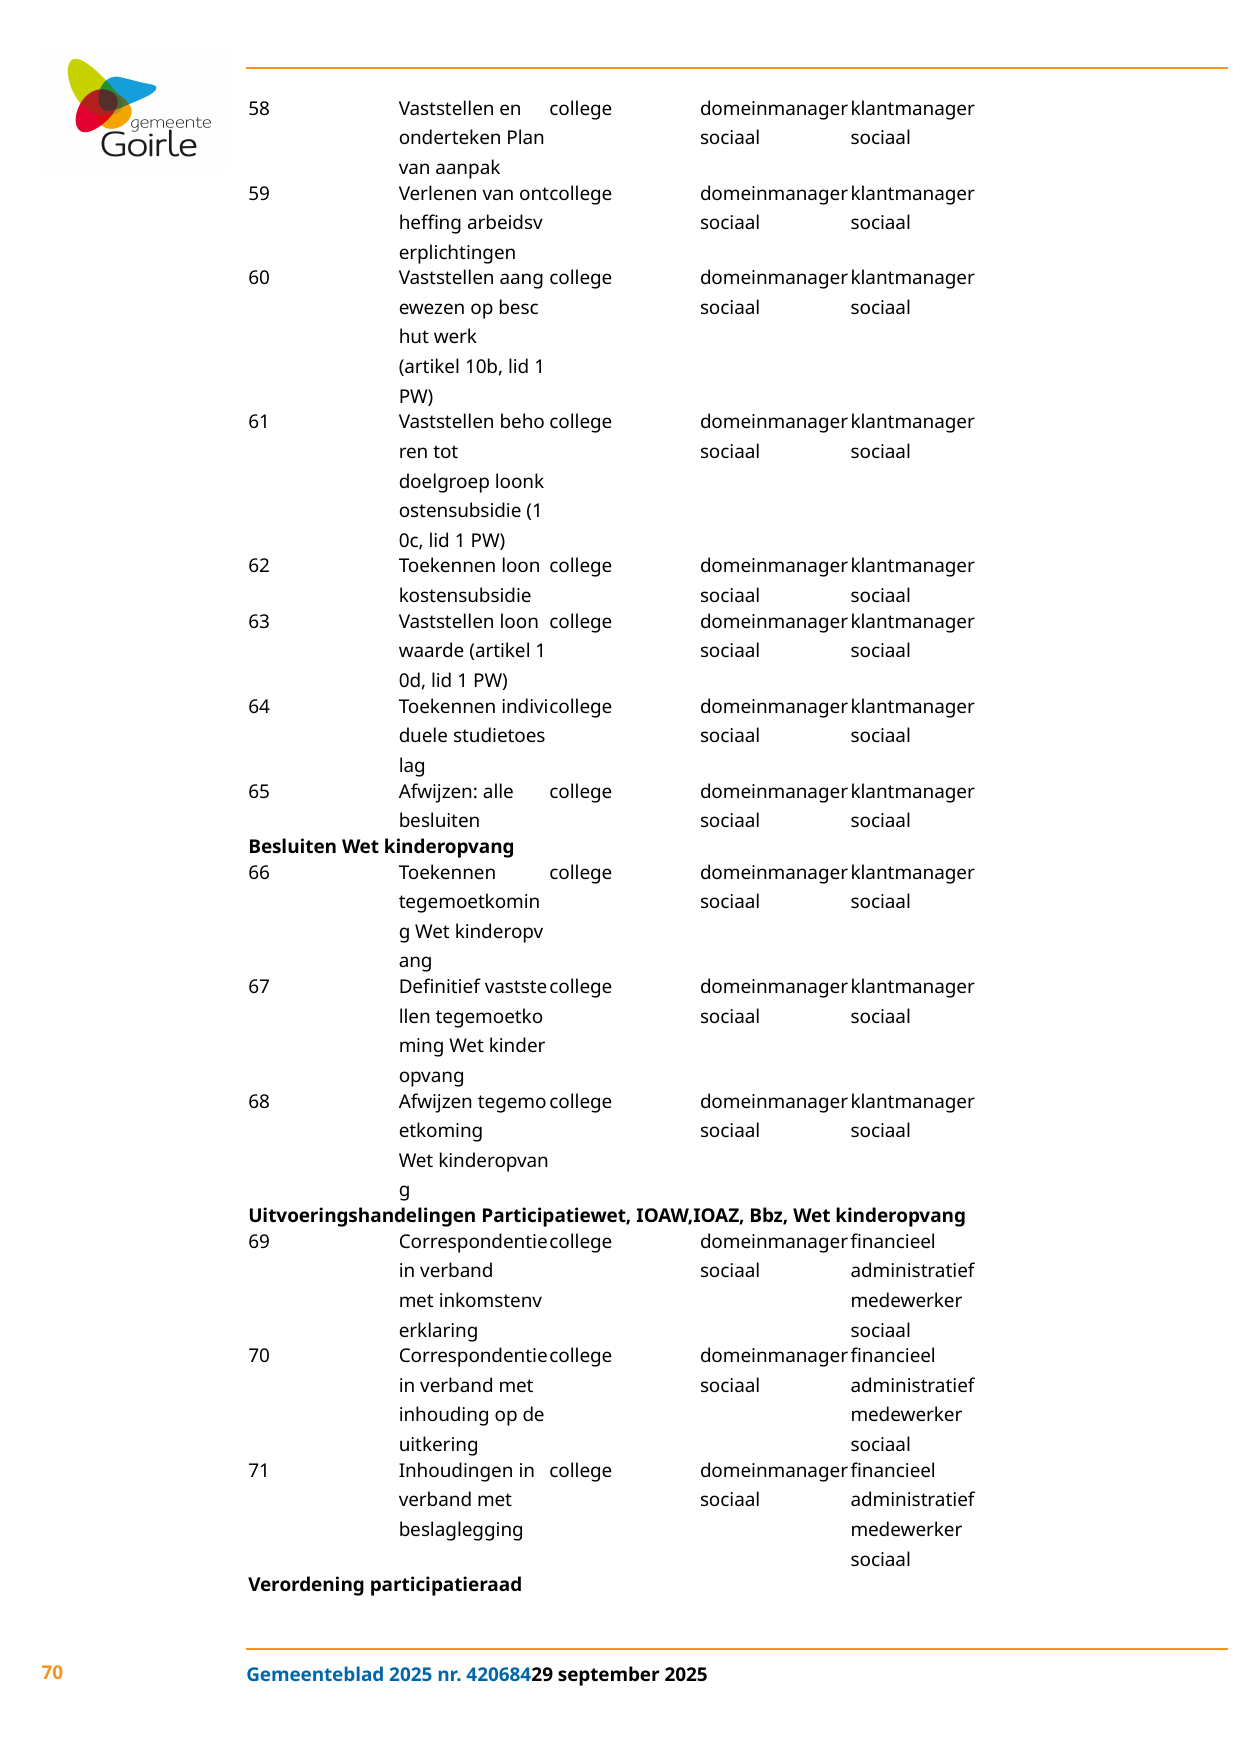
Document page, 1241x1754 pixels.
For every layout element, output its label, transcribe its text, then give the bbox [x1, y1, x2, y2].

table_cell 70 [248, 1343, 398, 1457]
table_cell college [549, 778, 700, 833]
table_cell domeinmanager sociaal [700, 1228, 850, 1342]
picture [41, 47, 231, 172]
table_cell klantmanager sociaal [850, 608, 1001, 693]
table_cell klantmanager sociaal [850, 778, 1001, 833]
table_cell college [549, 95, 700, 180]
table_cell college [549, 1228, 700, 1342]
table_cell domeinmanager sociaal [700, 95, 850, 180]
table_cell domeinmanager sociaal [700, 553, 850, 608]
table_cell 60 [248, 265, 398, 409]
table_cell Verordening participatieraad [248, 1571, 1152, 1597]
table_cell Toekennen tegemoetkoming Wet kinderopvang [399, 859, 549, 973]
table_cell klantmanager sociaal [850, 693, 1001, 778]
table_cell college [549, 693, 700, 778]
table_cell klantmanager sociaal [850, 553, 1001, 608]
table_cell [1001, 1457, 1152, 1571]
table_cell domeinmanager sociaal [700, 778, 850, 833]
table_cell [1001, 778, 1152, 833]
table_cell Vaststellen loonwaarde (artikel 10d, lid 1 PW) [399, 608, 549, 693]
table_cell college [549, 553, 700, 608]
table_cell [1001, 608, 1152, 693]
table_cell domeinmanager sociaal [700, 859, 850, 973]
table_cell Inhoudingen in verband met beslaglegging [399, 1457, 549, 1571]
table_cell [1001, 409, 1152, 553]
table_cell Definitief vaststellen tegemoetkoming Wet kinderopvang [399, 973, 549, 1088]
table_cell klantmanager sociaal [850, 180, 1001, 264]
table_cell 65 [248, 778, 398, 833]
table_cell 69 [248, 1228, 398, 1342]
table_cell Toekennen loonkostensubsidie [399, 553, 549, 608]
table_cell Vaststellen en onderteken Plan van aanpak [399, 95, 549, 180]
table_cell domeinmanager sociaal [700, 1457, 850, 1571]
table_cell domeinmanager sociaal [700, 608, 850, 693]
table_cell klantmanager sociaal [850, 265, 1001, 409]
table_cell college [549, 180, 700, 264]
table_cell Afwijzen tegemoetkoming Wet kinderopvang [399, 1088, 549, 1202]
table_cell financieel administratief medewerker sociaal [850, 1228, 1001, 1342]
table_cell [1001, 265, 1152, 409]
table_cell 62 [248, 553, 398, 608]
table_cell [1001, 693, 1152, 778]
table_cell 64 [248, 693, 398, 778]
table_cell 67 [248, 973, 398, 1088]
table_cell Uitvoeringshandelingen Participatiewet, IOAW,IOAZ, Bbz, Wet kinderopvang [248, 1202, 1152, 1228]
table_cell Besluiten Wet kinderopvang [248, 833, 1152, 859]
table_cell 68 [248, 1088, 398, 1202]
table_cell Toekennen individuele studietoeslag [399, 693, 549, 778]
table_cell domeinmanager sociaal [700, 693, 850, 778]
table_cell domeinmanager sociaal [700, 180, 850, 264]
table_cell college [549, 1343, 700, 1457]
table_cell domeinmanager sociaal [700, 409, 850, 553]
table_cell [1001, 1228, 1152, 1342]
table_cell Afwijzen: alle besluiten [399, 778, 549, 833]
table_cell klantmanager sociaal [850, 95, 1001, 180]
table_cell [1001, 553, 1152, 608]
table_cell Correspondentie in verband met inhouding op de uitkering [399, 1343, 549, 1457]
table_cell klantmanager sociaal [850, 859, 1001, 973]
table_cell Vaststellen behoren tot doelgroep loonkostensubsidie (10c, lid 1 PW) [399, 409, 549, 553]
table_cell Vaststellen aangewezen op beschut werk (artikel 10b, lid 1 PW) [399, 265, 549, 409]
table_cell [1001, 1088, 1152, 1202]
table_cell college [549, 1457, 700, 1571]
table_cell [1001, 180, 1152, 264]
table_cell college [549, 1088, 700, 1202]
table_cell domeinmanager sociaal [700, 1343, 850, 1457]
table_cell 58 [248, 95, 398, 180]
table_cell college [549, 973, 700, 1088]
table_cell [1001, 973, 1152, 1088]
table_cell domeinmanager sociaal [700, 265, 850, 409]
table_cell 61 [248, 409, 398, 553]
table_cell 71 [248, 1457, 398, 1571]
table_cell klantmanager sociaal [850, 409, 1001, 553]
table_cell 63 [248, 608, 398, 693]
table_cell college [549, 608, 700, 693]
table_cell klantmanager sociaal [850, 1088, 1001, 1202]
table_cell college [549, 409, 700, 553]
table_cell Correspondentie in verband met inkomstenverklaring [399, 1228, 549, 1342]
table_cell college [549, 859, 700, 973]
table_cell financieel administratief medewerker sociaal [850, 1457, 1001, 1571]
table_cell Verlenen van ontheffing arbeidsverplichtingen [399, 180, 549, 264]
table_cell financieel administratief medewerker sociaal [850, 1343, 1001, 1457]
table_cell domeinmanager sociaal [700, 1088, 850, 1202]
table_cell 59 [248, 180, 398, 264]
table_cell [1001, 859, 1152, 973]
table_cell domeinmanager sociaal [700, 973, 850, 1088]
table_cell college [549, 265, 700, 409]
table_cell 66 [248, 859, 398, 973]
table_cell klantmanager sociaal [850, 973, 1001, 1088]
table_cell [1001, 1343, 1152, 1457]
table_cell [1001, 95, 1152, 180]
